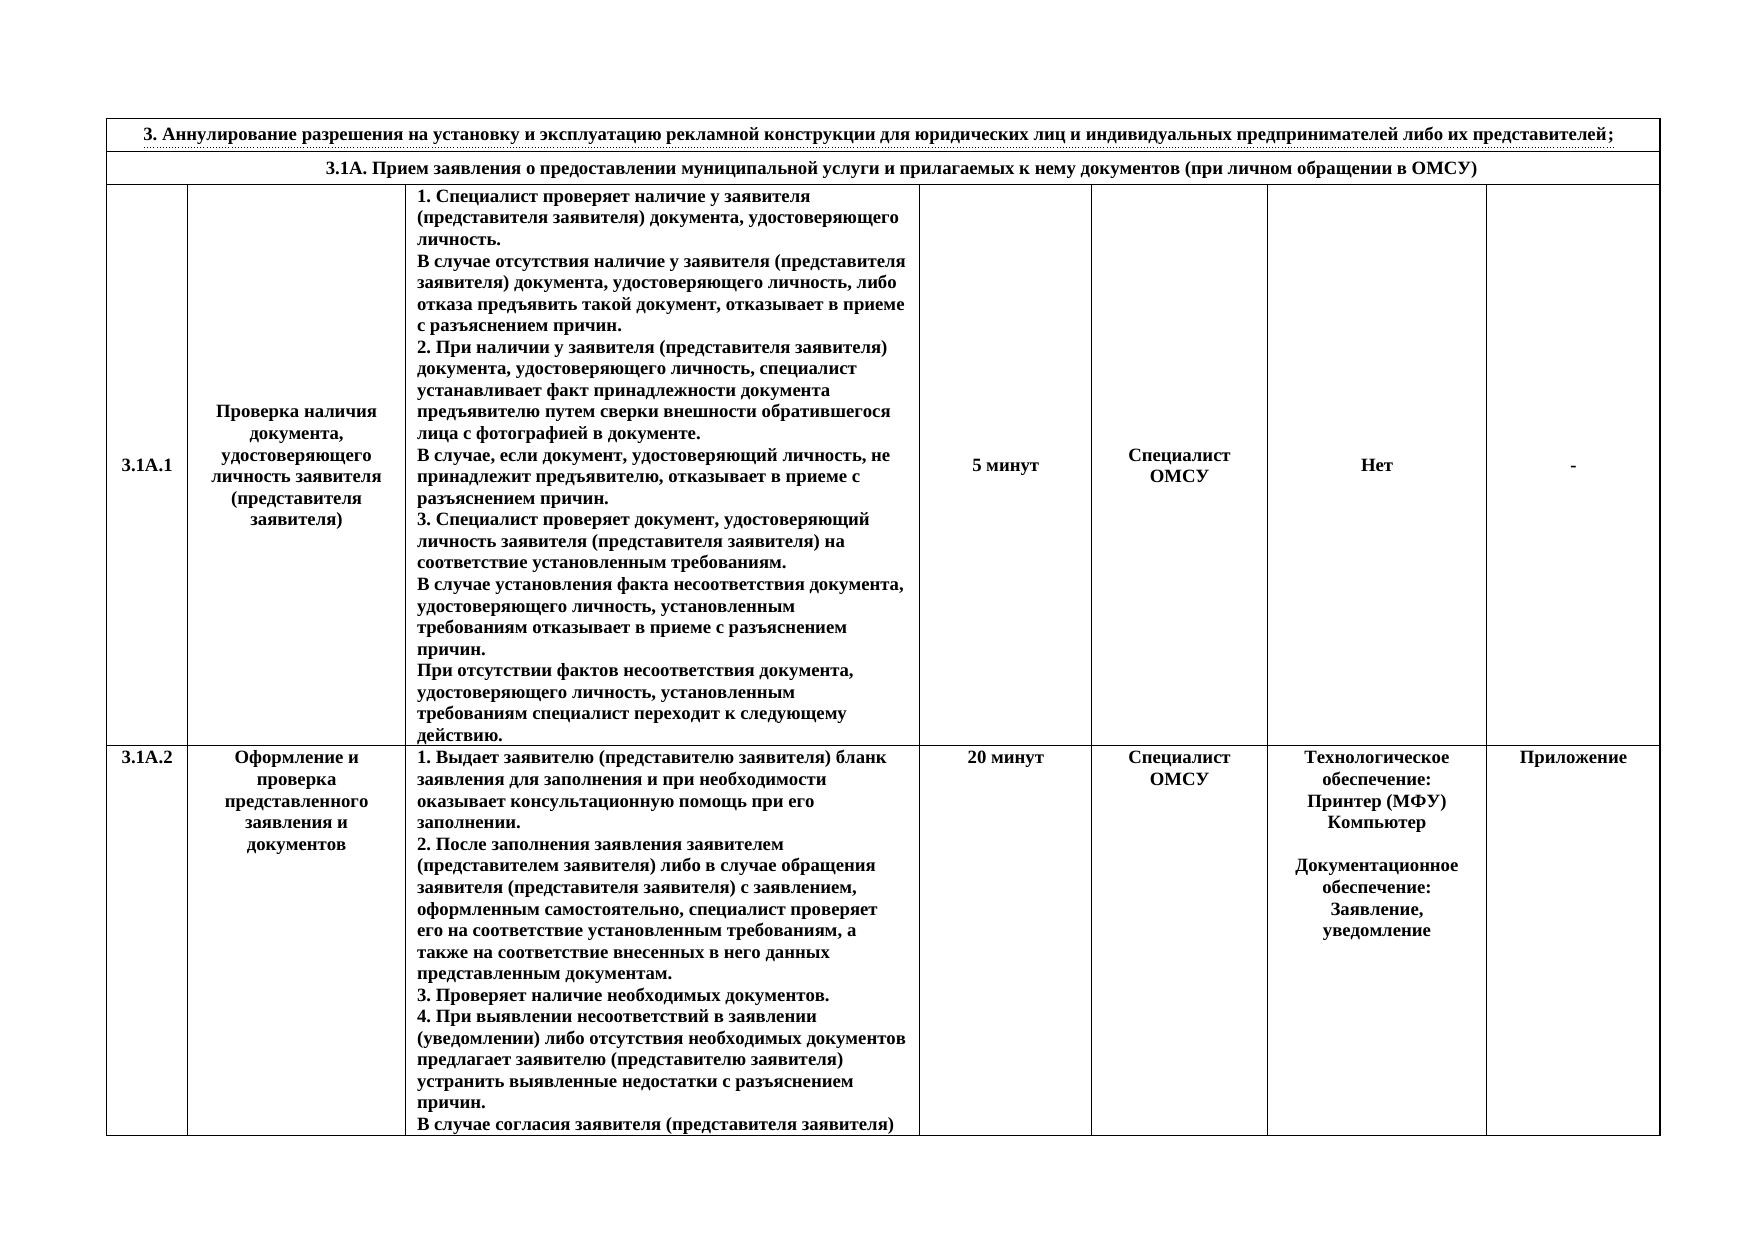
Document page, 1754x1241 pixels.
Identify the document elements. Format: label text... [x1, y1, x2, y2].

table_cell 20 минут [920, 746, 1091, 1134]
table_cell Оформление и проверка представленного заявления и документов [188, 746, 405, 1134]
table_cell 3.1А.2 [107, 746, 187, 1134]
table_cell Приложение [1487, 746, 1659, 1134]
table_cell 1. Специалист проверяет наличие у заявителя (представителя заявителя) документа, удостоверяющего личность. В случае отсутствия наличие у заявителя (представителя заявителя) документа, удостоверяющего личность, либо отказа предъявить такой документ, отказывает в приеме с разъяснением причин. 2. При наличии у заявителя (представителя заявителя) документа, удостоверяющего личность, специалист устанавливает факт принадлежности документа предъявителю путем сверки внешности обратившегося лица с фотографией в документе. В случае, если документ, удостоверяющий личность, не принадлежит предъявителю, отказывает в приеме с разъяснением причин. 3. Специалист проверяет документ, удостоверяющий личность заявителя (представителя заявителя) на соответствие установленным требованиям. В случае установления факта несоответствия документа, удостоверяющего личность, установленным требованиям отказывает в приеме с разъяснением причин. При отсутствии фактов несоответствия документа, удостоверяющего личность, установленным требованиям специалист переходит к следующему действию. [406, 185, 919, 745]
table_cell 1. Выдает заявителю (представителю заявителя) бланк заявления для заполнения и при необходимости оказывает консультационную помощь при его заполнении. 2. После заполнения заявления заявителем (представителем заявителя) либо в случае обращения заявителя (представителя заявителя) с заявлением, оформленным самостоятельно, специалист проверяет его на соответствие установленным требованиям, а также на соответствие внесенных в него данных представленным документам. 3. Проверяет наличие необходимых документов. 4. При выявлении несоответствий в заявлении (уведомлении) либо отсутствия необходимых документов предлагает заявителю (представителю заявителя) устранить выявленные недостатки с разъяснением причин. В случае согласия заявителя (представителя заявителя) [406, 746, 919, 1134]
table_cell 3.1А. Прием заявления о предоставлении муниципальной услуги и прилагаемых к нему документов (при личном обращении в ОМСУ) [107, 152, 1659, 184]
table_cell - [1487, 185, 1659, 745]
table_cell 5 минут [920, 185, 1091, 745]
table_cell Проверка наличия документа, удостоверяющего личность заявителя (представителя заявителя) [188, 185, 405, 745]
table_cell 3.1А.1 [107, 185, 187, 745]
table_cell Нет [1268, 185, 1486, 745]
table_header 3. Аннулирование разрешения на установку и эксплуатацию рекламной конструкции для юридических лиц и индивидуальных предпринимателей либо их представителей; [107, 119, 1659, 151]
table_cell Технологическое обеспечение: Принтер (МФУ) Компьютер Документационное обеспечение: Заявление, уведомление [1268, 746, 1486, 1134]
table_cell Специалист ОМСУ [1092, 746, 1267, 1134]
table_cell Специалист ОМСУ [1092, 185, 1267, 745]
